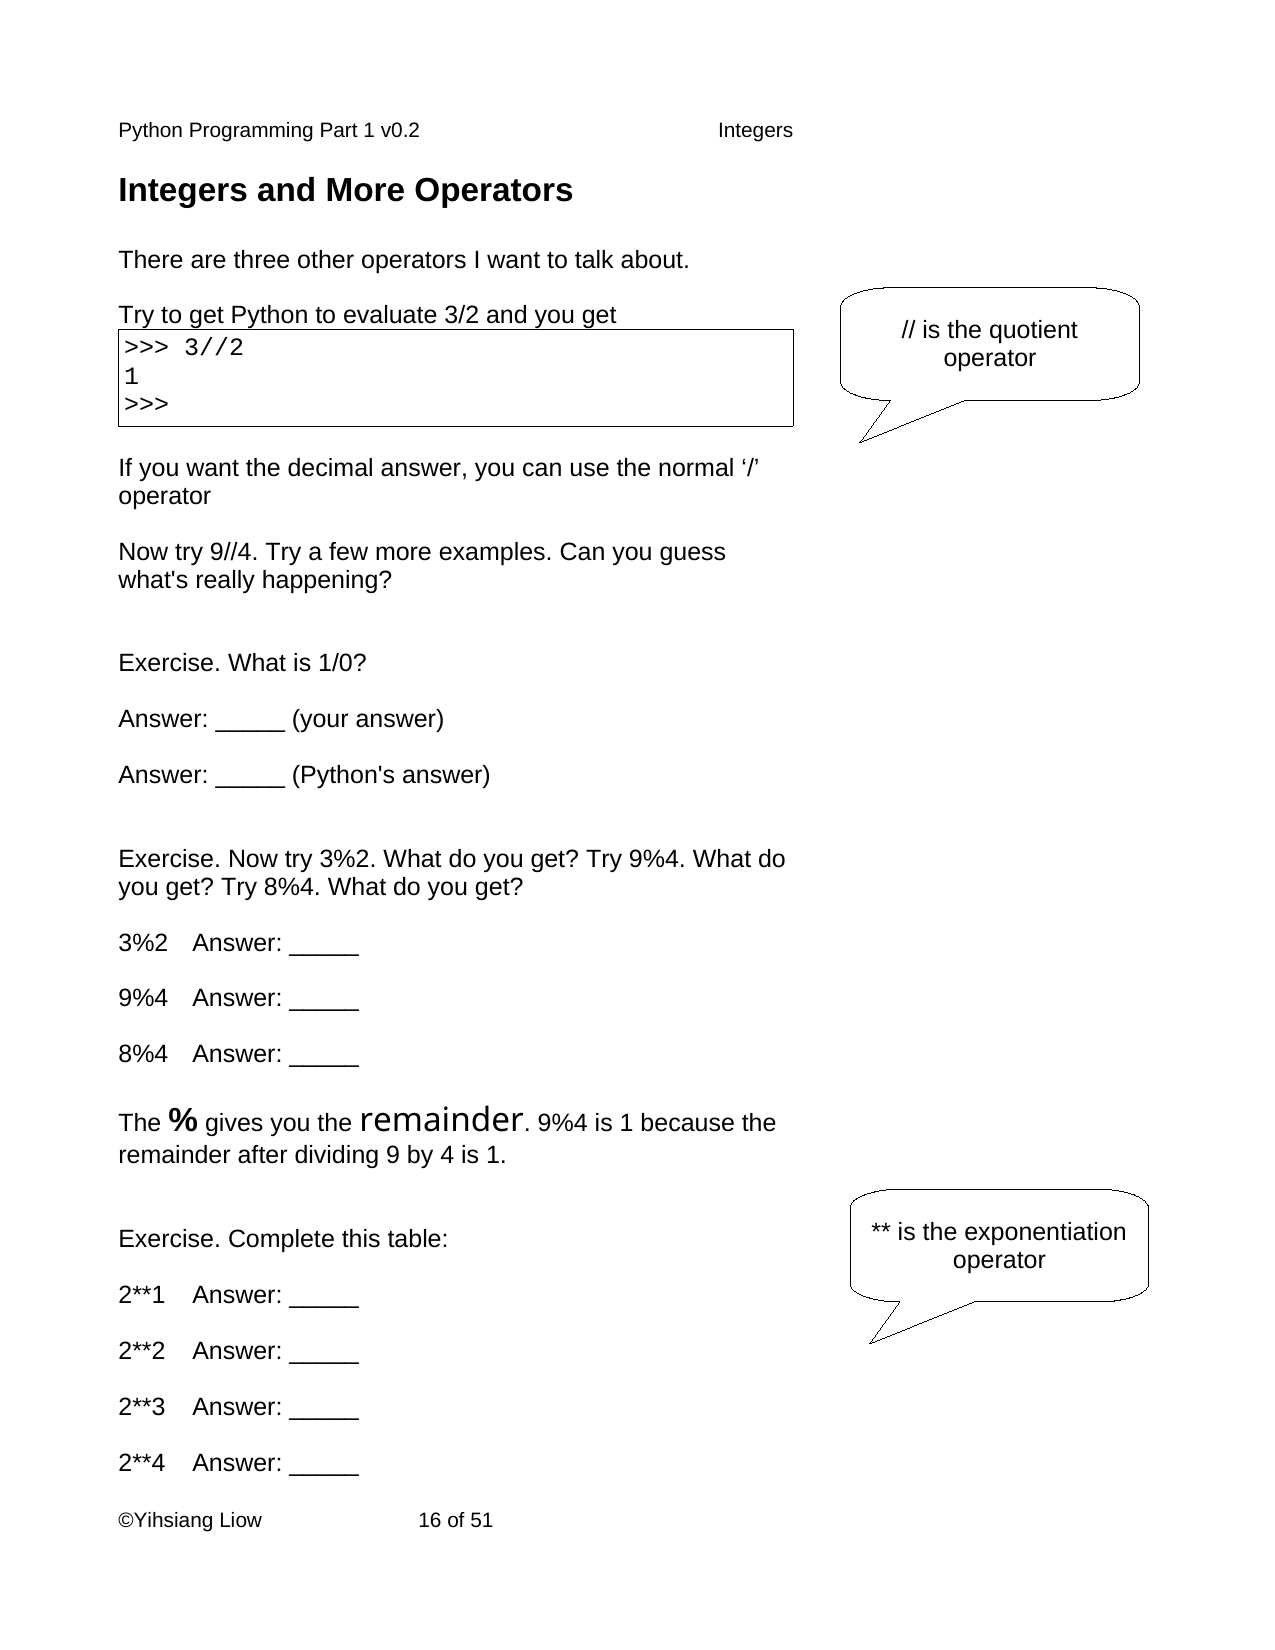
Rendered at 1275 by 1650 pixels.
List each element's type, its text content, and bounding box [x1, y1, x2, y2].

text Exercise. Complete this table: [118, 1225, 793, 1253]
text If you want the decimal answer, you can use the normal ‘/’ operator [118, 454, 793, 509]
text 2**3 Answer: _____ [118, 1392, 793, 1420]
text Answer: _____ (Python's answer) [118, 761, 793, 789]
text Try to get Python to evaluate 3/2 and you get [118, 301, 793, 329]
table_header >>> 3//2 1 >>> [119, 330, 793, 426]
text The % gives you the remainder. 9%4 is 1 because the remainder after dividing 9 by 4 is 1. [118, 1096, 793, 1169]
text Exercise. What is 1/0? [118, 649, 793, 677]
text Now try 9//4. Try a few more examples. Can you guess what's really happening? [118, 537, 793, 593]
text 3%2 Answer: _____ [118, 928, 793, 956]
text Answer: _____ (your answer) [118, 705, 793, 733]
text 8%4 Answer: _____ [118, 1040, 793, 1068]
text Integers and More Operators [118, 171, 793, 208]
text 2**1 Answer: _____ [118, 1281, 793, 1309]
text 2**4 Answer: _____ [118, 1448, 793, 1476]
text 9%4 Answer: _____ [118, 984, 793, 1012]
text Exercise. Now try 3%2. What do you get? Try 9%4. What do you get? Try 8%4. What do you get? [118, 844, 793, 900]
text 2**2 Answer: _____ [118, 1337, 793, 1364]
text There are three other operators I want to talk about. [118, 245, 793, 273]
